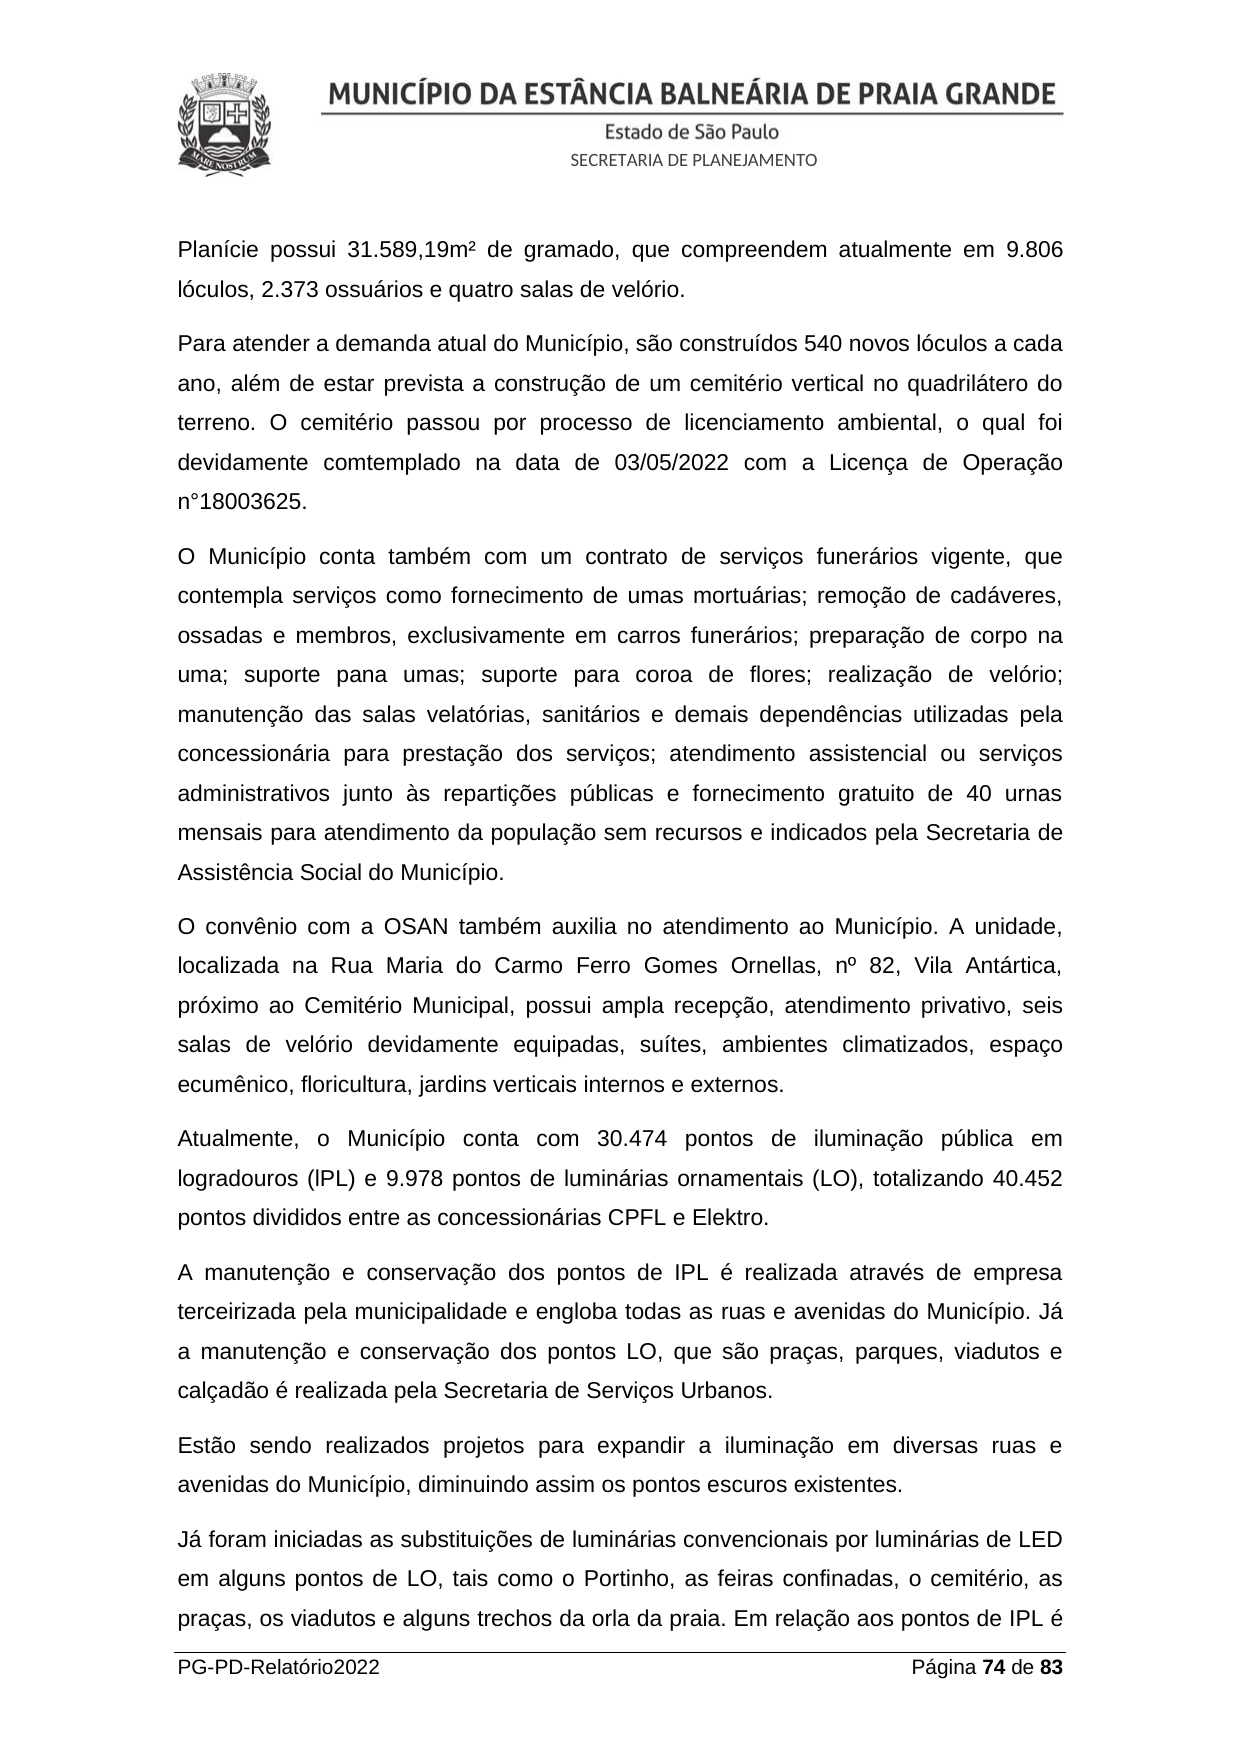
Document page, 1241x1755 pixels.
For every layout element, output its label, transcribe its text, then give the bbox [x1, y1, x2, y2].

text Atualmente, o Município conta com 30.474 pontos de iluminação pública em logradouros (lPL) e 9.978 pontos de luminárias ornamentais (LO), totalizando 40.452 pontos divididos entre as concessionárias CPFL e Elektro. [177, 1125, 1063, 1231]
text Estão sendo realizados projetos para expandir a iluminação em diversas ruas e avenidas do Município, diminuindo assim os pontos escuros existentes. [177, 1432, 1063, 1497]
text Planície possui 31.589,19m² de gramado, que compreendem atualmente em 9.806 lóculos, 2.373 ossuários e quatro salas de velório. [177, 236, 1063, 302]
text O Município conta também com um contrato de serviços funerários vigente, que contempla serviços como fornecimento de umas mortuárias; remoção de cadáveres, ossadas e membros, exclusivamente em carros funerários; preparação de corpo na uma; suporte pana umas; suporte para coroa de flores; realização de velório; manutenção das salas velatórias, sanitários e demais dependências utilizadas pela concessionária para prestação dos serviços; atendimento assistencial ou serviços administrativos junto às repartições públicas e fornecimento gratuito de 40 urnas mensais para atendimento da população sem recursos e indicados pela Secretaria de Assistência Social do Município. [177, 543, 1063, 885]
text O convênio com a OSAN também auxilia no atendimento ao Município. A unidade, localizada na Rua Maria do Carmo Ferro Gomes Ornellas, nº 82, Vila Antártica, próximo ao Cemitério Municipal, possui ampla recepção, atendimento privativo, seis salas de velório devidamente equipadas, suítes, ambientes climatizados, espaço ecumênico, floricultura, jardins verticais internos e externos. [177, 913, 1063, 1097]
text Já foram iniciadas as substituições de luminárias convencionais por luminárias de LED em alguns pontos de LO, tais como o Portinho, as feiras confinadas, o cemitério, as praças, os viadutos e alguns trechos da orla da praia. Em relação aos pontos de IPL é [177, 1526, 1063, 1631]
text Para atender a demanda atual do Município, são construídos 540 novos lóculos a cada ano, além de estar prevista a construção de um cemitério vertical no quadrilátero do terreno. O cemitério passou por processo de licenciamento ambiental, o qual foi devidamente comtemplado na data de 03/05/2022 com a Licença de Operação n°18003625. [177, 330, 1063, 514]
text A manutenção e conservação dos pontos de IPL é realizada através de empresa terceirizada pela municipalidade e engloba todas as ruas e avenidas do Município. Já a manutenção e conservação dos pontos LO, que são praças, parques, viadutos e calçadão é realizada pela Secretaria de Serviços Urbanos. [177, 1259, 1063, 1403]
